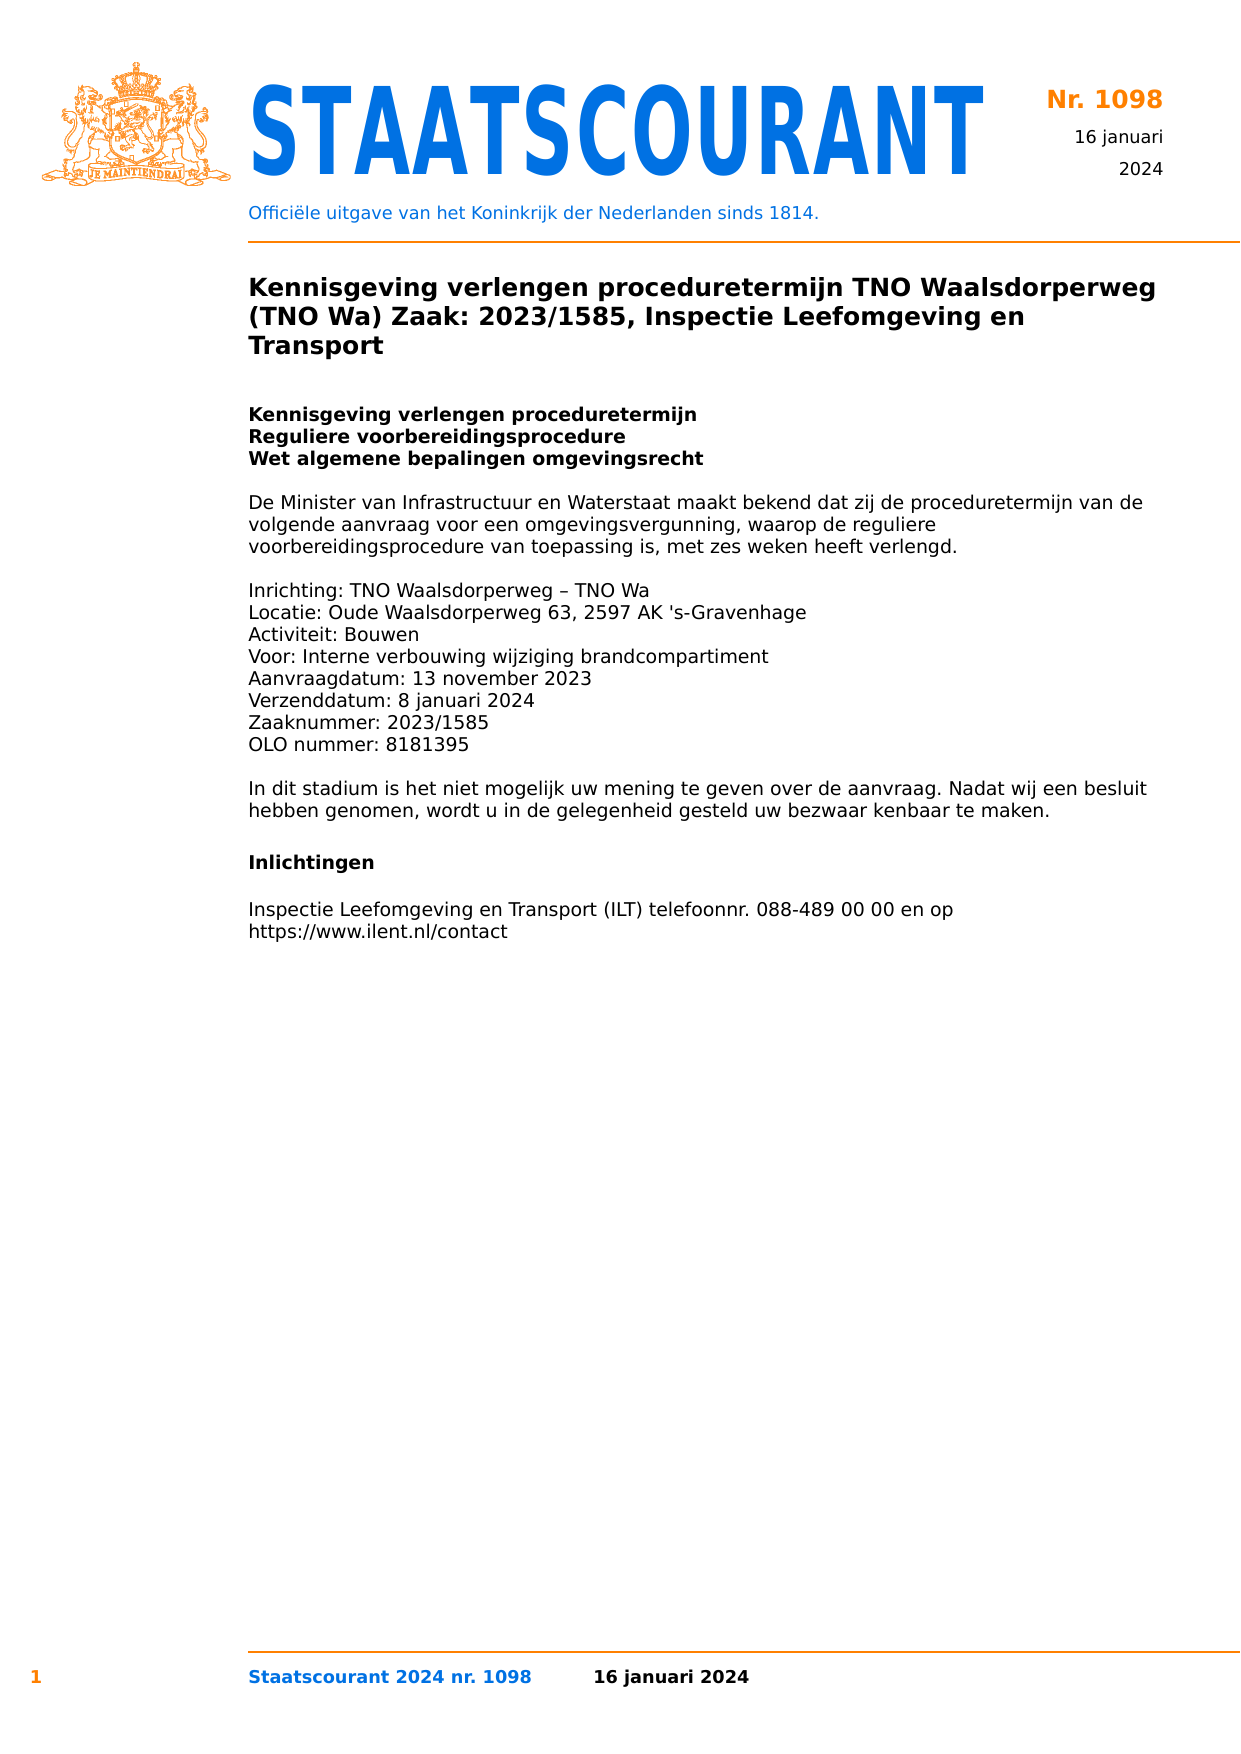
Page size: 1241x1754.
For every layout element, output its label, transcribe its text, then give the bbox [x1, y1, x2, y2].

table_cell 16 januari [998, 121, 1240, 153]
table_cell 2024 [998, 153, 1240, 203]
text Reguliere voorbereidingsprocedure [248, 426, 1163, 448]
text Verzenddatum: 8 januari 2024 [248, 690, 1163, 712]
text De Minister van Infrastructuur en Waterstaat maakt bekend dat zij de proceduretermijn van de volgende aanvraag voor een omgevingsvergunning, waarop de reguliere voorbereidingsprocedure van toepassing is, met zes weken heeft verlengd. [248, 492, 1163, 558]
text Zaaknummer: 2023/1585 [248, 712, 1163, 734]
subtitle Inlichtingen [248, 852, 1163, 873]
table_header STAATSCOURANT [248, 62, 998, 203]
picture [41, 62, 231, 186]
text Locatie: Oude Waalsdorperweg 63, 2597 AK 's-Gravenhage [248, 602, 1163, 624]
text Inrichting: TNO Waalsdorperweg – TNO Wa [248, 580, 1163, 602]
text Aanvraagdatum: 13 november 2023 [248, 668, 1163, 690]
text Wet algemene bepalingen omgevingsrecht [248, 448, 1163, 470]
text OLO nummer: 8181395 [248, 734, 1163, 756]
table_cell Officiële uitgave van het Koninkrijk der Nederlanden sinds 1814. [248, 203, 1240, 241]
table_header Nr. 1098 [998, 62, 1240, 121]
text Voor: Interne verbouwing wijziging brandcompartiment [248, 646, 1163, 668]
text Inspectie Leefomgeving en Transport (ILT) telefoonnr. 088-489 00 00 en op https://www.ilent.nl/contact [248, 898, 1163, 942]
text Kennisgeving verlengen proceduretermijn [248, 404, 1163, 426]
text Activiteit: Bouwen [248, 624, 1163, 646]
text In dit stadium is het niet mogelijk uw mening te geven over de aanvraag. Nadat wij een besluit hebben genomen, wordt u in de gelegenheid gesteld uw bezwaar kenbaar te maken. [248, 778, 1163, 822]
table_header [25, 62, 248, 241]
subtitle Kennisgeving verlengen proceduretermijn TNO Waalsdorperweg (TNO Wa) Zaak: 2023/1585, Inspectie Leefomgeving en Transport [248, 273, 1163, 361]
